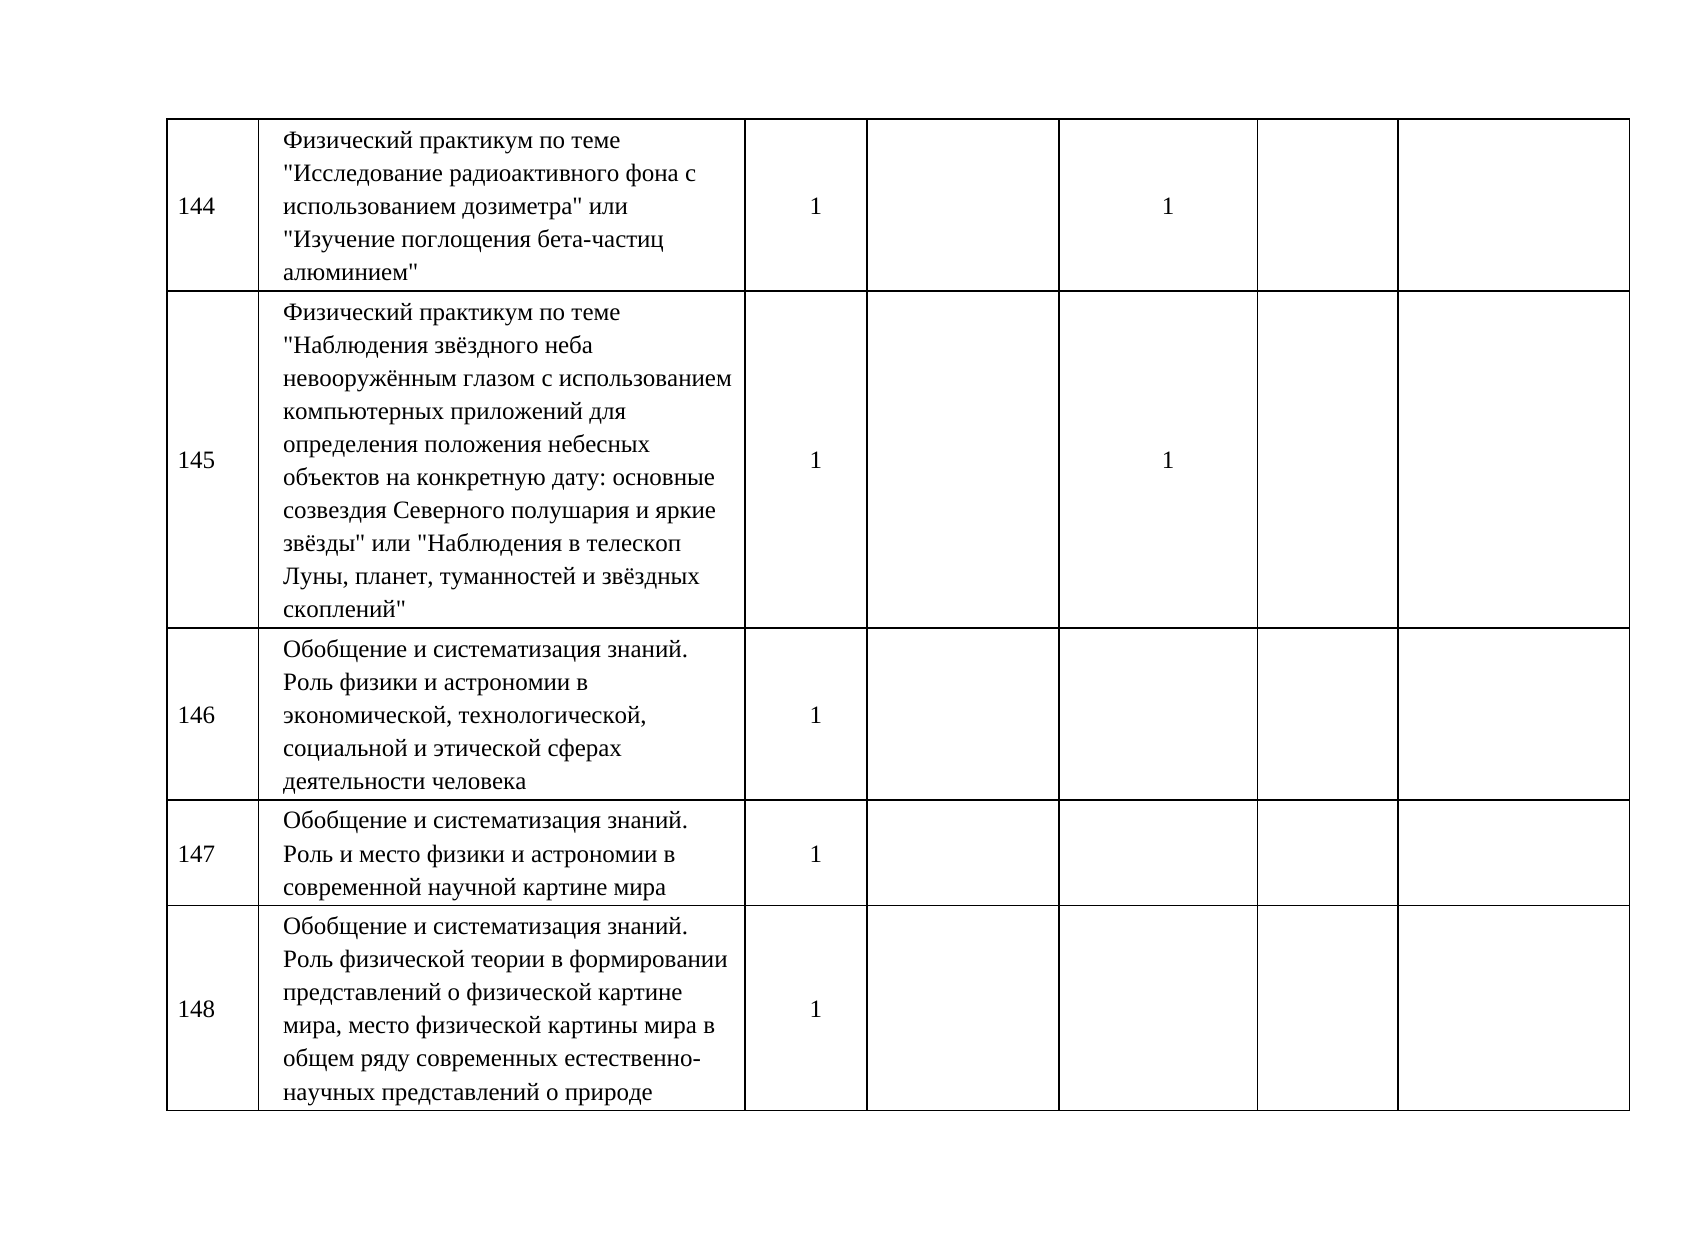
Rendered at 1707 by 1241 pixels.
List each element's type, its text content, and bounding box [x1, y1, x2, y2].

table_cell [1258, 906, 1397, 1109]
table_cell [1060, 906, 1257, 1109]
table_cell 1 [746, 292, 866, 627]
table_cell [1399, 906, 1629, 1109]
table_cell [1258, 801, 1397, 905]
table_cell 146 [168, 629, 258, 799]
table_cell Физический практикум по теме "Наблюдения звёздного неба невооружённым глазом с использованием компьютерных приложений для определения положения небесных объектов на конкретную дату: основные созвездия Северного полушария и яркие звёзды" или "Наблюдения в телескоп Луны, планет, туманностей и звёздных скоплений" [259, 292, 744, 627]
table_cell 147 [168, 801, 258, 905]
table_cell Физический практикум по теме "Исследование радиоактивного фона с использованием дозиметра" или "Изучение поглощения бета-частиц алюминием" [259, 120, 744, 290]
table_cell 145 [168, 292, 258, 627]
table_cell [1258, 120, 1397, 290]
table_cell [1060, 801, 1257, 905]
table_cell [868, 906, 1058, 1109]
table_cell 144 [168, 120, 258, 290]
table_cell [868, 629, 1058, 799]
table_cell 1 [746, 120, 866, 290]
table_cell [1399, 629, 1629, 799]
table_cell [868, 801, 1058, 905]
table_cell Обобщение и систематизация знаний. Роль и место физики и астрономии в современной научной картине мира [259, 801, 744, 905]
table_cell [868, 120, 1058, 290]
table_cell 1 [1060, 120, 1257, 290]
table_cell 1 [746, 906, 866, 1109]
table_cell Обобщение и систематизация знаний. Роль физики и астрономии в экономической, технологической, социальной и этической сферах деятельности человека [259, 629, 744, 799]
table_cell [1399, 292, 1629, 627]
table_cell [1258, 629, 1397, 799]
table_cell 1 [1060, 292, 1257, 627]
table_cell 1 [746, 629, 866, 799]
table_cell Обобщение и систематизация знаний. Роль физической теории в формировании представлений о физической картине мира, место физической картины мира в общем ряду современных естественно-научных представлений о природе [259, 906, 744, 1109]
table_cell [1399, 120, 1629, 290]
table_cell [1399, 801, 1629, 905]
table_cell [868, 292, 1058, 627]
table_cell 1 [746, 801, 866, 905]
table_cell 148 [168, 906, 258, 1109]
table_cell [1060, 629, 1257, 799]
table_cell [1258, 292, 1397, 627]
